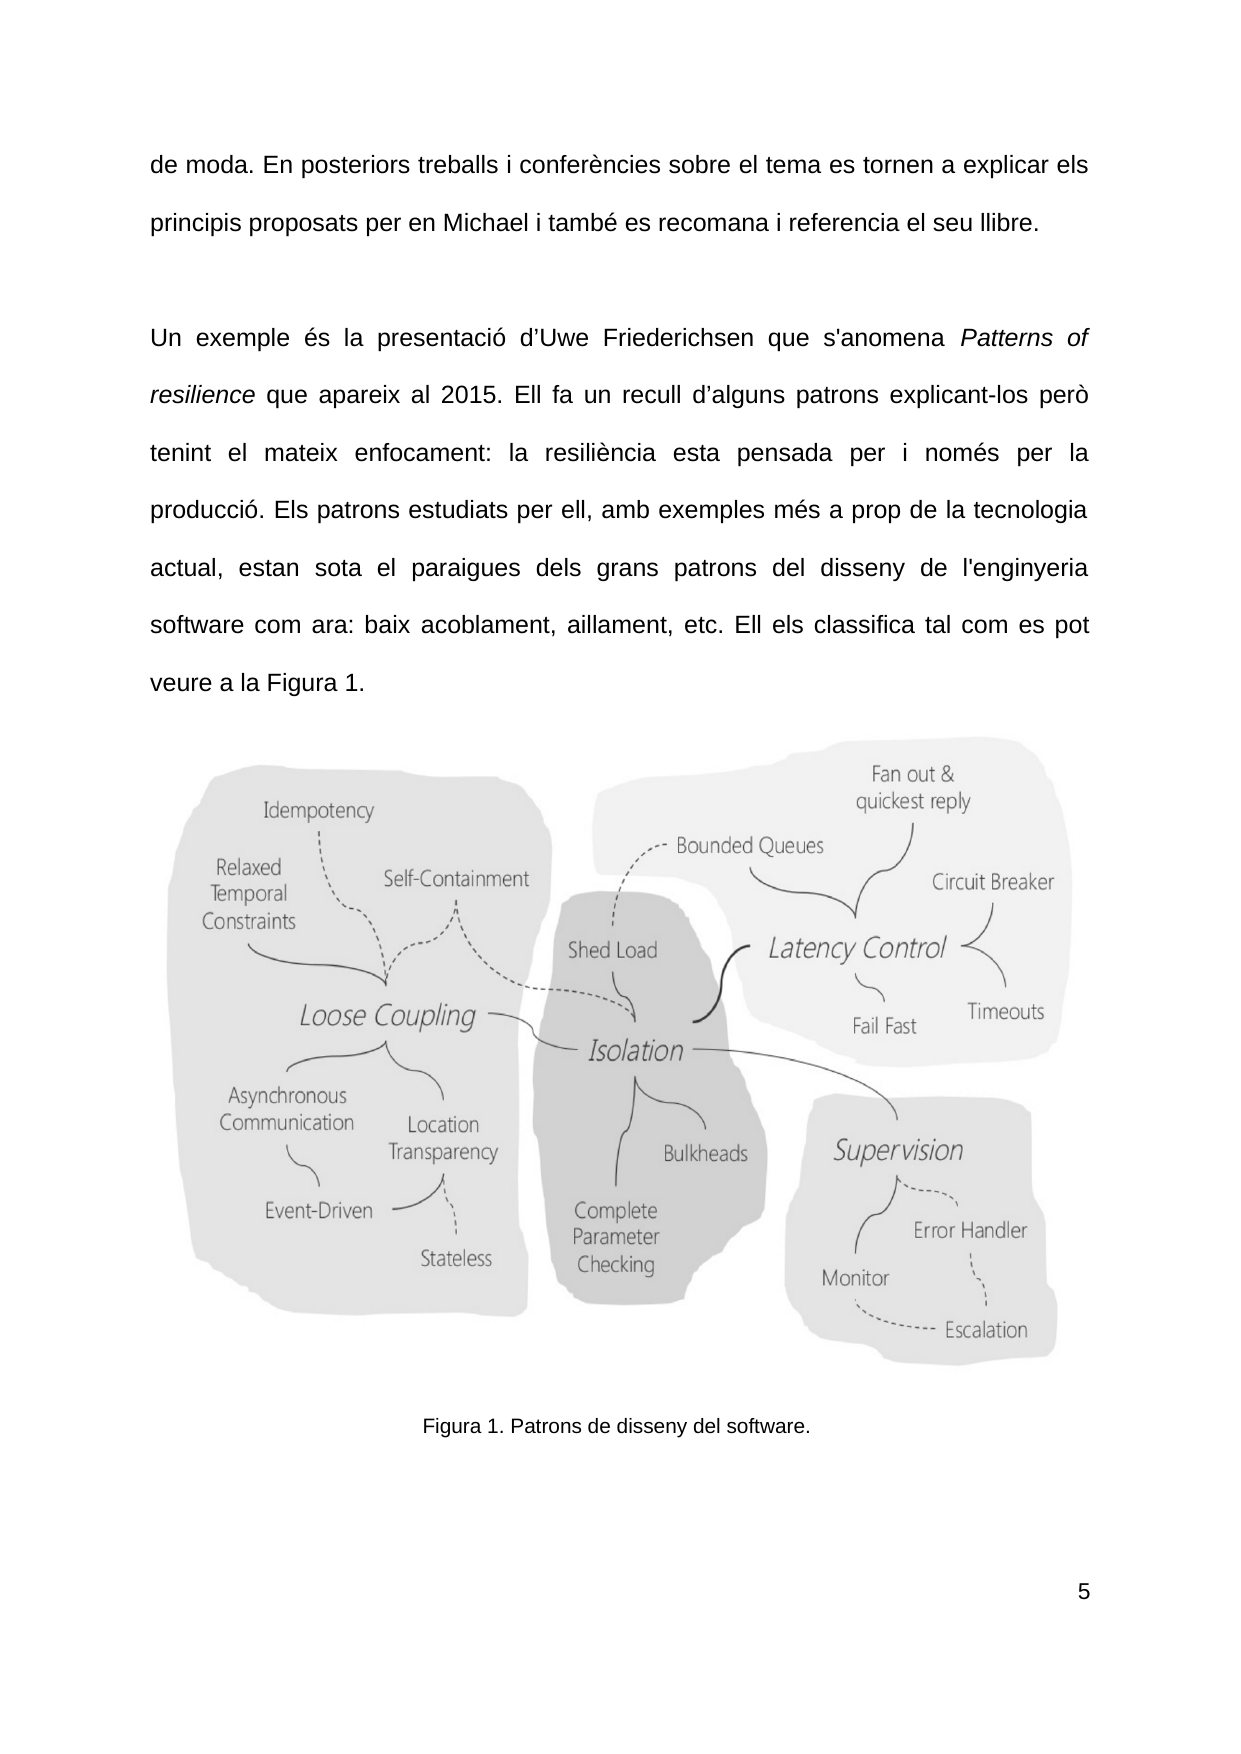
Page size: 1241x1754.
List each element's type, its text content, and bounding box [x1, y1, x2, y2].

text Un exemple és la presentació d’Uwe Friederichsen que s'anomena Patterns of resilience que apareix al 2015. Ell fa un recull d’alguns patrons explicant-los però tenint el mateix enfocament: la resiliència esta pensada per i només per la producció. Els patrons estudiats per ell, amb exemples més a prop de la tecnologia actual, estan sota el paraigues dels grans patrons del disseny de l'enginyeria software com ara: baix acoblament, aillament, etc. Ell els classifica tal com es pot veure a la Figura 1. [150, 322, 1090, 696]
text de moda. En posteriors treballs i conferències sobre el tema es tornen a explicar els principis proposats per en Michael i també es recomana i referencia el seu llibre. [150, 150, 1090, 236]
picture [159, 725, 1081, 1382]
text Figura 1. Patrons de disseny del software. [150, 1410, 1090, 1439]
